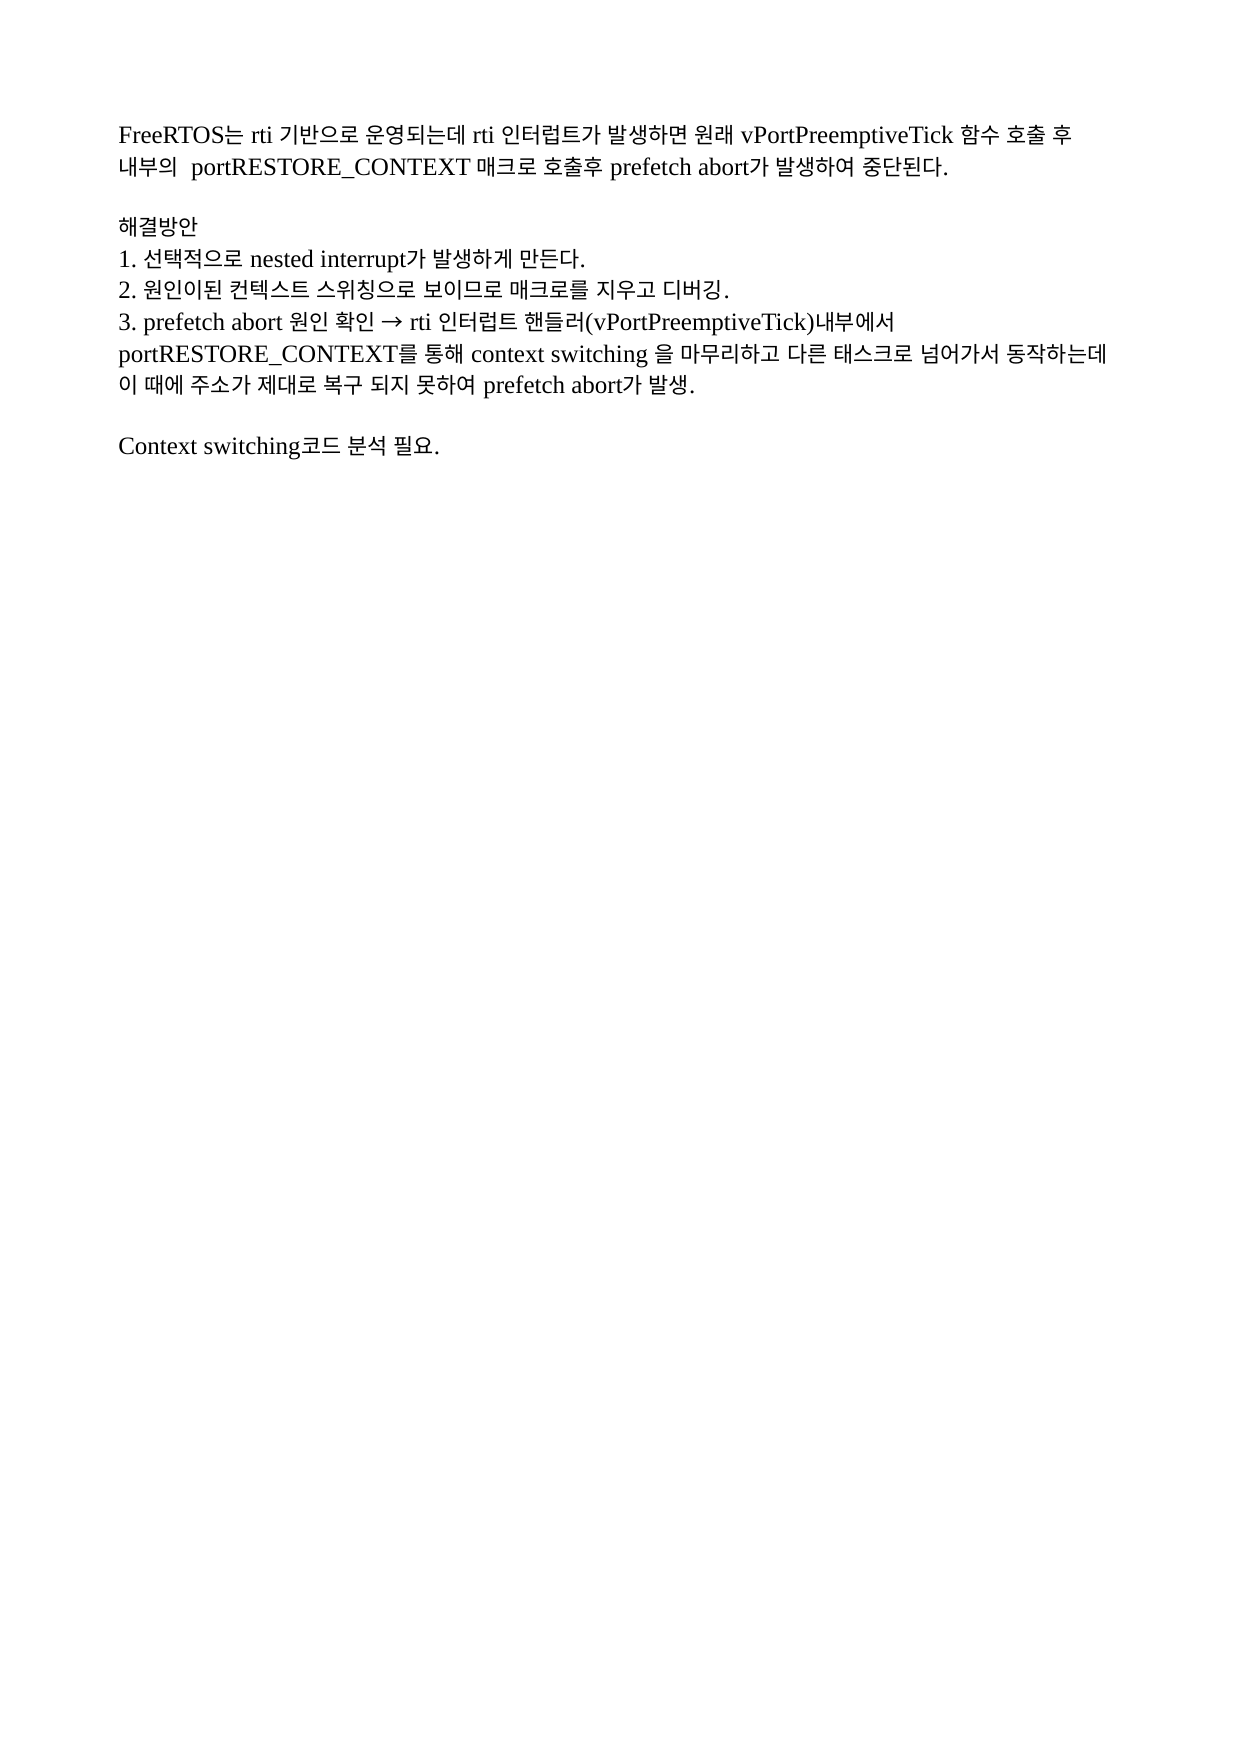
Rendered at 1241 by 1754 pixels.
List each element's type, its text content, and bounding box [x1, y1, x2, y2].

text 1. 선택적으로 nested interrupt가 발생하게 만든다. [118, 242, 1122, 273]
text 2. 원인이된 컨텍스트 스위칭으로 보이므로 매크로를 지우고 디버깅. [118, 273, 1122, 305]
text FreeRTOS는 rti 기반으로 운영되는데 rti 인터럽트가 발생하면 원래 vPortPreemptiveTick 함수 호출 후 내부의 portRESTORE_CONTEXT 매크로 호출후 prefetch abort가 발생하여 중단된다. [118, 118, 1122, 181]
text 해결방안 [118, 210, 1122, 242]
text Context switching코드 분석 필요. [118, 429, 1122, 461]
text 3. prefetch abort 원인 확인 → rti 인터럽트 핸들러(vPortPreemptiveTick)내부에서 portRESTORE_CONTEXT를 통해 context switching 을 마무리하고 다른 태스크로 넘어가서 동작하는데 이 때에 주소가 제대로 복구 되지 못하여 prefetch abort가 발생. [118, 305, 1122, 400]
